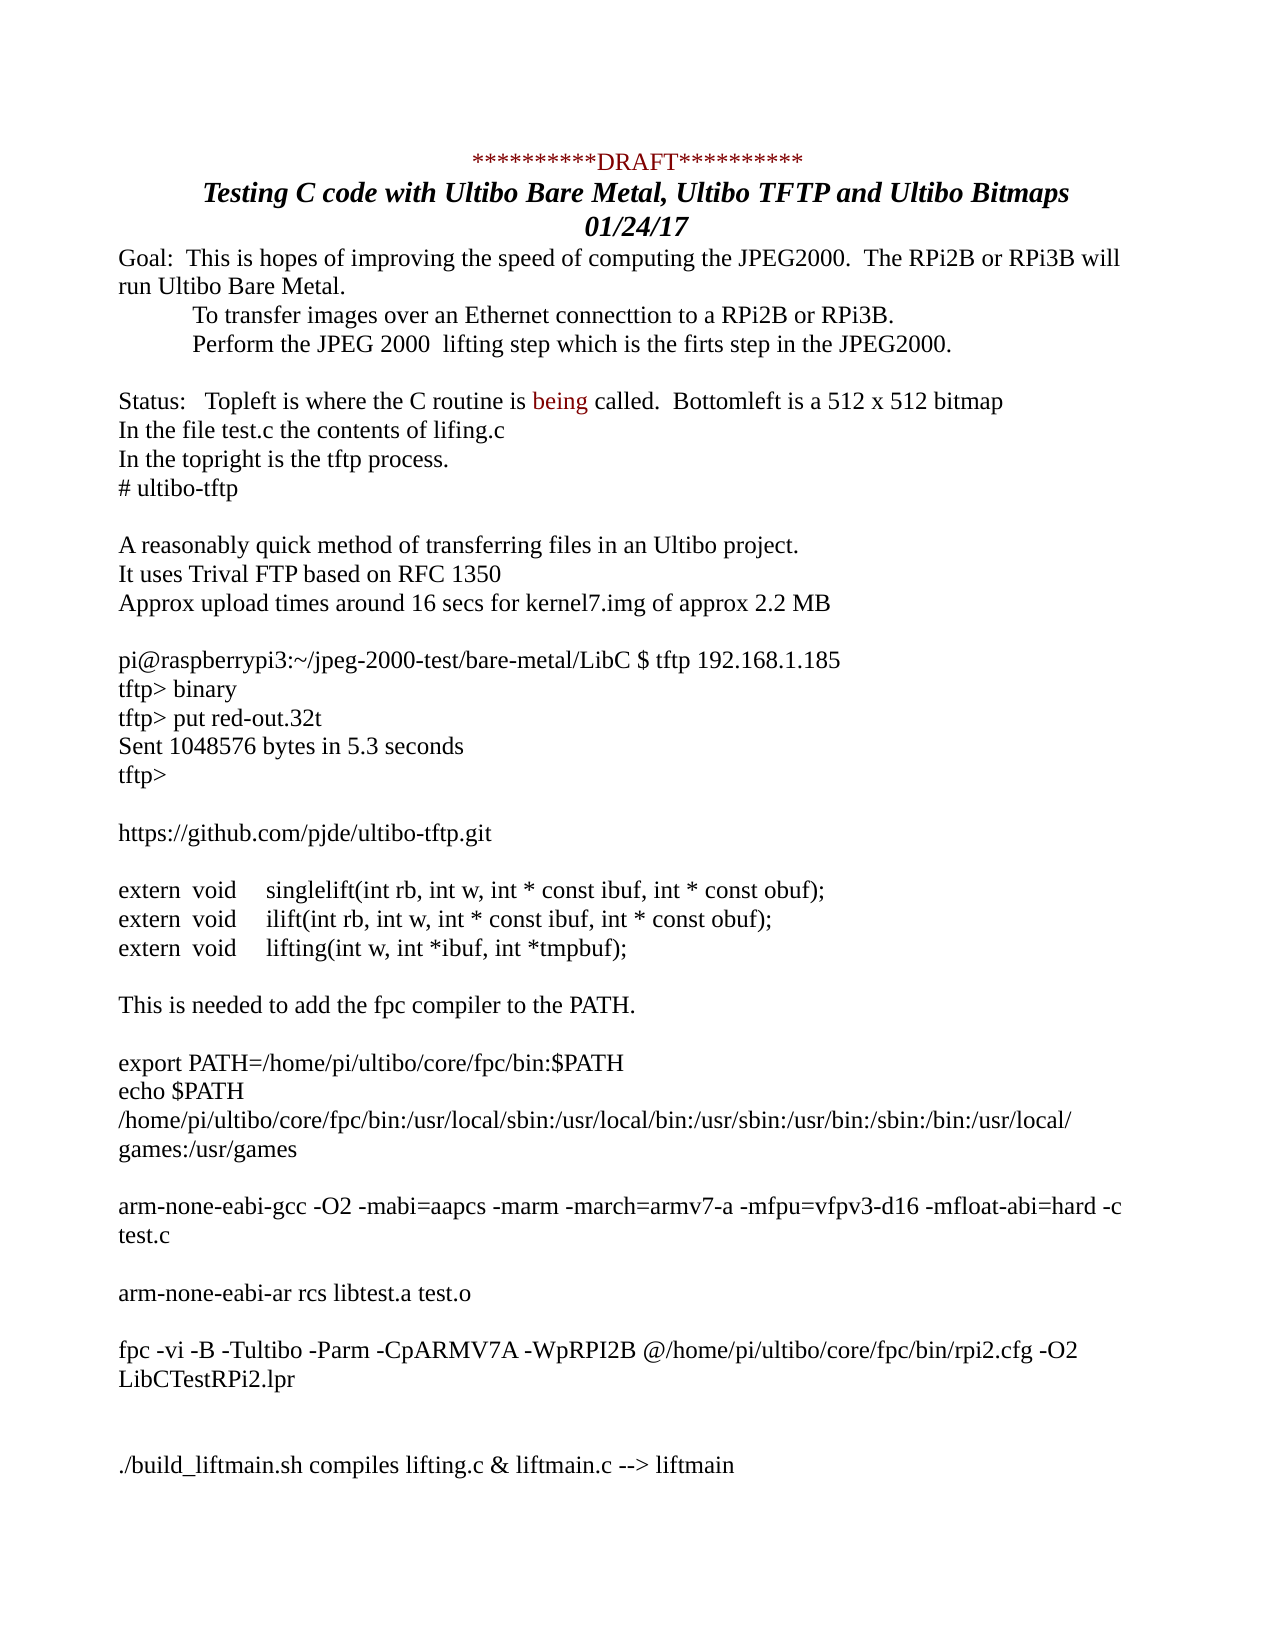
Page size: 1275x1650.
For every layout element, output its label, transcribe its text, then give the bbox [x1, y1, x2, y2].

text **********DRAFT********** [118, 147, 1157, 176]
text Perform the JPEG 2000 lifting step which is the firts step in the JPEG2000. [118, 329, 1157, 358]
text arm-none-eabi-ar rcs libtest.a test.o [118, 1278, 1157, 1306]
text extern void singlelift(int rb, int w, int * const ibuf, int * const obuf); [118, 875, 1157, 904]
text # ultibo-tftp [118, 473, 1157, 501]
text tftp> binary [118, 674, 1157, 703]
text A reasonably quick method of transferring files in an Ultibo project. [118, 530, 1157, 559]
text export PATH=/home/pi/ultibo/core/fpc/bin:$PATH [118, 1048, 1157, 1076]
text Approx upload times around 16 secs for kernel7.img of approx 2.2 MB [118, 588, 1157, 616]
text Status: Topleft is where the C routine is being called. Bottomleft is a 512 x 512 bitmap [118, 386, 1157, 415]
text fpc -vi -B -Tultibo -Parm -CpARMV7A -WpRPI2B @/home/pi/ultibo/core/fpc/bin/rpi2.cfg -O2 LibCTestRPi2.lpr [118, 1335, 1157, 1393]
text In the file test.c the contents of lifing.c [118, 415, 1157, 444]
text echo $PATH [118, 1076, 1157, 1105]
text Sent 1048576 bytes in 5.3 seconds [118, 731, 1157, 760]
text In the topright is the tftp process. [118, 444, 1157, 473]
text extern void ilift(int rb, int w, int * const ibuf, int * const obuf); [118, 904, 1157, 933]
text https://github.com/pjde/ultibo-tftp.git [118, 818, 1157, 846]
text tftp> put red-out.32t [118, 703, 1157, 731]
text pi@raspberrypi3:~/jpeg-2000-test/bare-metal/LibC $ tftp 192.168.1.185 [118, 645, 1157, 674]
text /home/pi/ultibo/core/fpc/bin:/usr/local/sbin:/usr/local/bin:/usr/sbin:/usr/bin:/sbin:/bin:/usr/local/games:/usr/games [118, 1105, 1157, 1163]
text ./build_liftmain.sh compiles lifting.c & liftmain.c --> liftmain [118, 1450, 1157, 1479]
text Testing C code with Ultibo Bare Metal, Ultibo TFTP and Ultibo Bitmaps [118, 176, 1157, 209]
text arm-none-eabi-gcc -O2 -mabi=aapcs -marm -march=armv7-a -mfpu=vfpv3-d16 -mfloat-abi=hard -c test.c [118, 1191, 1157, 1249]
text 01/24/17 [118, 209, 1157, 243]
text extern void lifting(int w, int *ibuf, int *tmpbuf); [118, 933, 1157, 961]
text Goal: This is hopes of improving the speed of computing the JPEG2000. The RPi2B or RPi3B will run Ultibo Bare Metal. [118, 243, 1157, 300]
text tftp> [118, 760, 1157, 789]
text To transfer images over an Ethernet connecttion to a RPi2B or RPi3B. [118, 300, 1157, 329]
text This is needed to add the fpc compiler to the PATH. [118, 990, 1157, 1019]
text It uses Trival FTP based on RFC 1350 [118, 559, 1157, 588]
